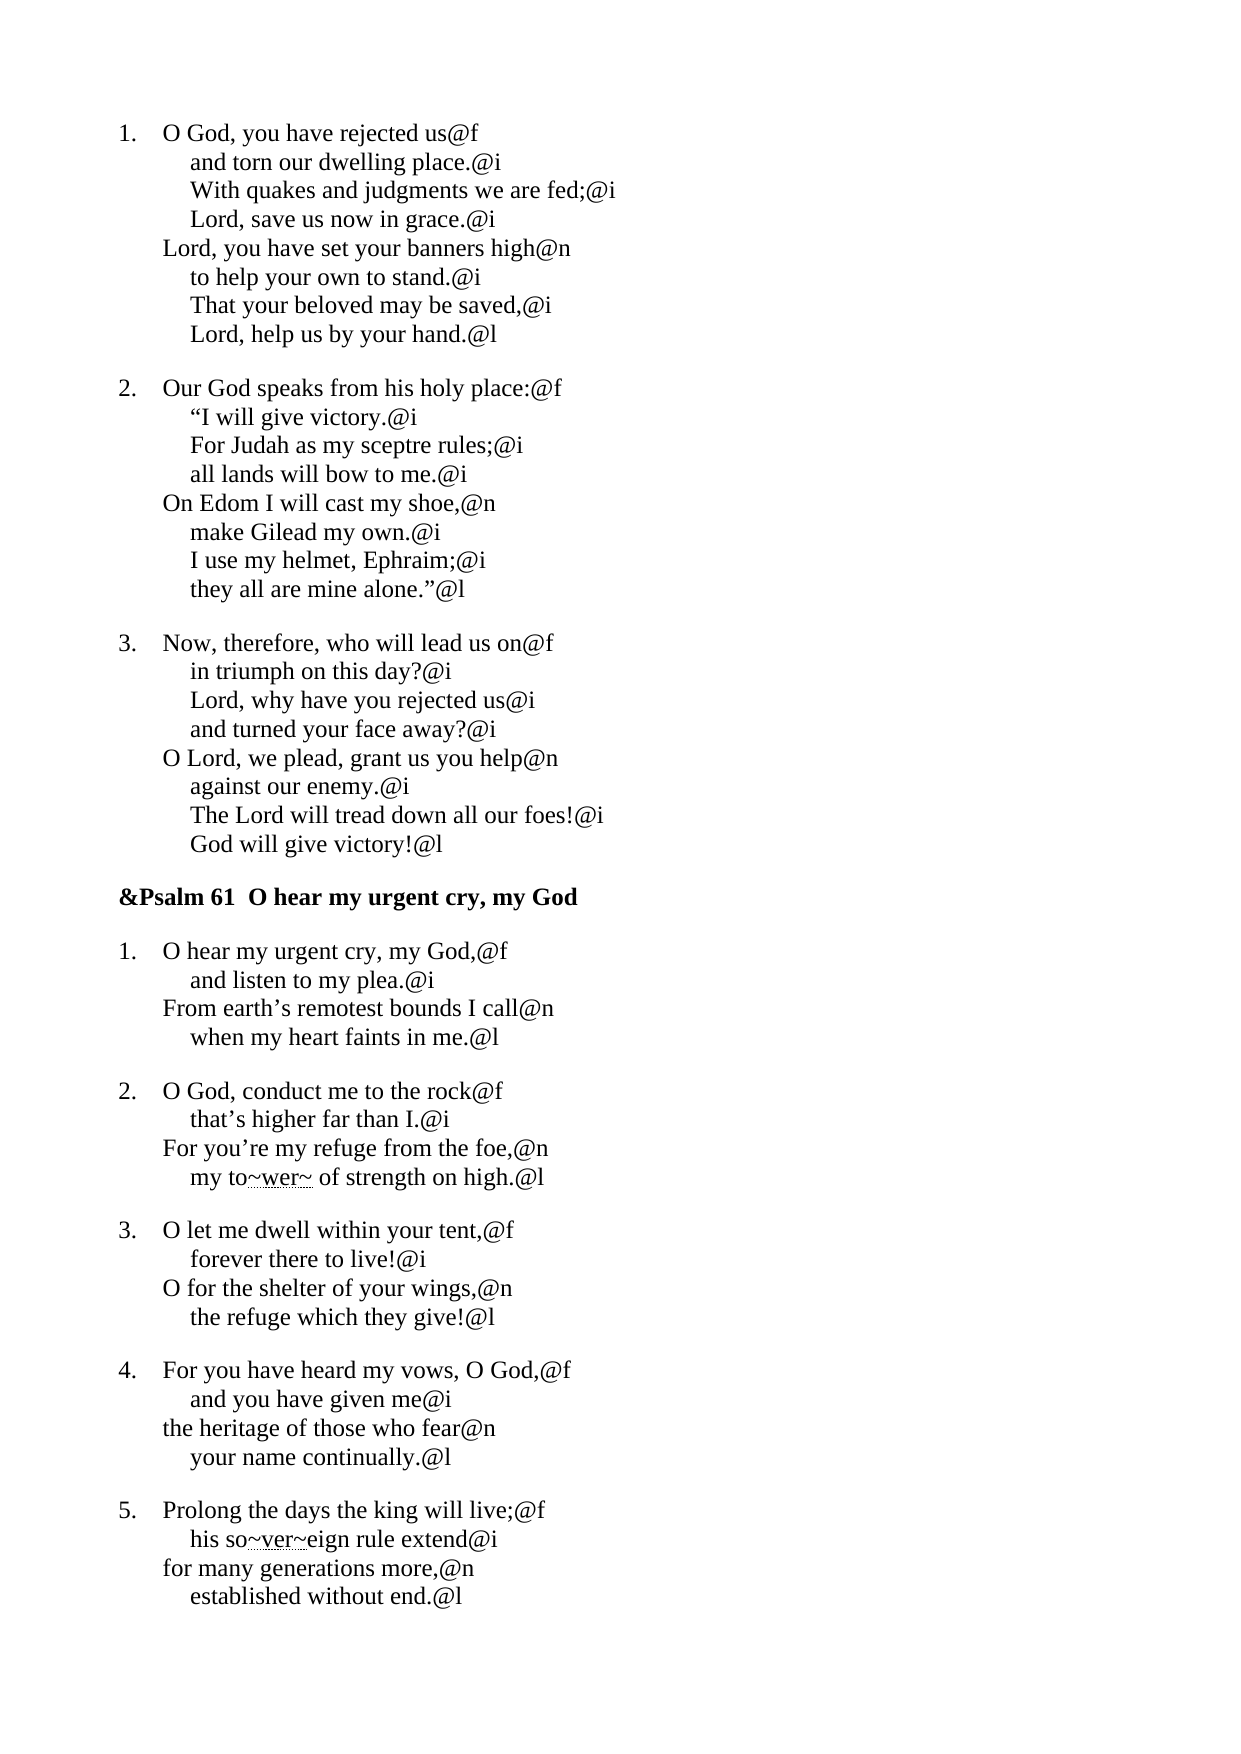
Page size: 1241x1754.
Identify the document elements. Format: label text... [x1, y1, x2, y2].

text 2. Our God speaks from his holy place:@f [118, 373, 1122, 402]
text For you’re my refuge from the foe,@n [162, 1133, 1122, 1162]
text 3. O let me dwell within your tent,@f [118, 1216, 1122, 1244]
text For Judah as my sceptre rules;@i [171, 430, 1122, 459]
text and listen to my plea.@i [171, 965, 1122, 993]
text The Lord will tread down all our foes!@i [171, 800, 1122, 829]
text forever there to live!@i [171, 1244, 1122, 1273]
text the refuge which they give!@l [171, 1302, 1122, 1331]
text On Edom I will cast my shoe,@n [162, 488, 1122, 517]
text 1. O hear my urgent cry, my God,@f [118, 936, 1122, 965]
text Lord, why have you rejected us@i [171, 685, 1122, 714]
text against our enemy.@i [171, 771, 1122, 800]
text established without end.@l [171, 1581, 1122, 1610]
text 2. O God, conduct me to the rock@f [118, 1076, 1122, 1104]
text “I will give victory.@i [171, 402, 1122, 430]
text Lord, save us now in grace.@i [171, 204, 1122, 233]
text O Lord, we plead, grant us you help@n [162, 743, 1122, 771]
text your name continually.@l [171, 1442, 1122, 1470]
text make Gilead my own.@i [171, 517, 1122, 545]
text his so~ver~eign rule extend@i [171, 1524, 1122, 1553]
text in triumph on this day?@i [171, 656, 1122, 685]
text 3. Now, therefore, who will lead us on@f [118, 628, 1122, 656]
text O for the shelter of your wings,@n [162, 1273, 1122, 1302]
text when my heart faints in me.@l [171, 1022, 1122, 1051]
text With quakes and judgments we are fed;@i [171, 176, 1122, 204]
text That your beloved may be saved,@i [171, 291, 1122, 319]
text to help your own to stand.@i [171, 262, 1122, 291]
text God will give victory!@l [171, 829, 1122, 858]
text the heritage of those who fear@n [162, 1413, 1122, 1442]
text for many generations more,@n [162, 1553, 1122, 1581]
text 1. O God, you have rejected us@f [118, 118, 1122, 147]
text they all are mine alone.”@l [171, 574, 1122, 603]
text and torn our dwelling place.@i [171, 147, 1122, 176]
text and turned your face away?@i [171, 714, 1122, 743]
text all lands will bow to me.@i [171, 459, 1122, 488]
text I use my helmet, Ephraim;@i [171, 545, 1122, 574]
text Lord, you have set your banners high@n [162, 233, 1122, 262]
subtitle &Psalm 61 O hear my urgent cry, my God [118, 882, 1122, 911]
text my to~wer~ of strength on high.@l [171, 1162, 1122, 1191]
text 4. For you have heard my vows, O God,@f [118, 1355, 1122, 1384]
text 5. Prolong the days the king will live;@f [118, 1495, 1122, 1524]
text Lord, help us by your hand.@l [171, 319, 1122, 348]
text From earth’s remotest bounds I call@n [162, 993, 1122, 1022]
text and you have given me@i [171, 1384, 1122, 1413]
text that’s higher far than I.@i [171, 1104, 1122, 1133]
